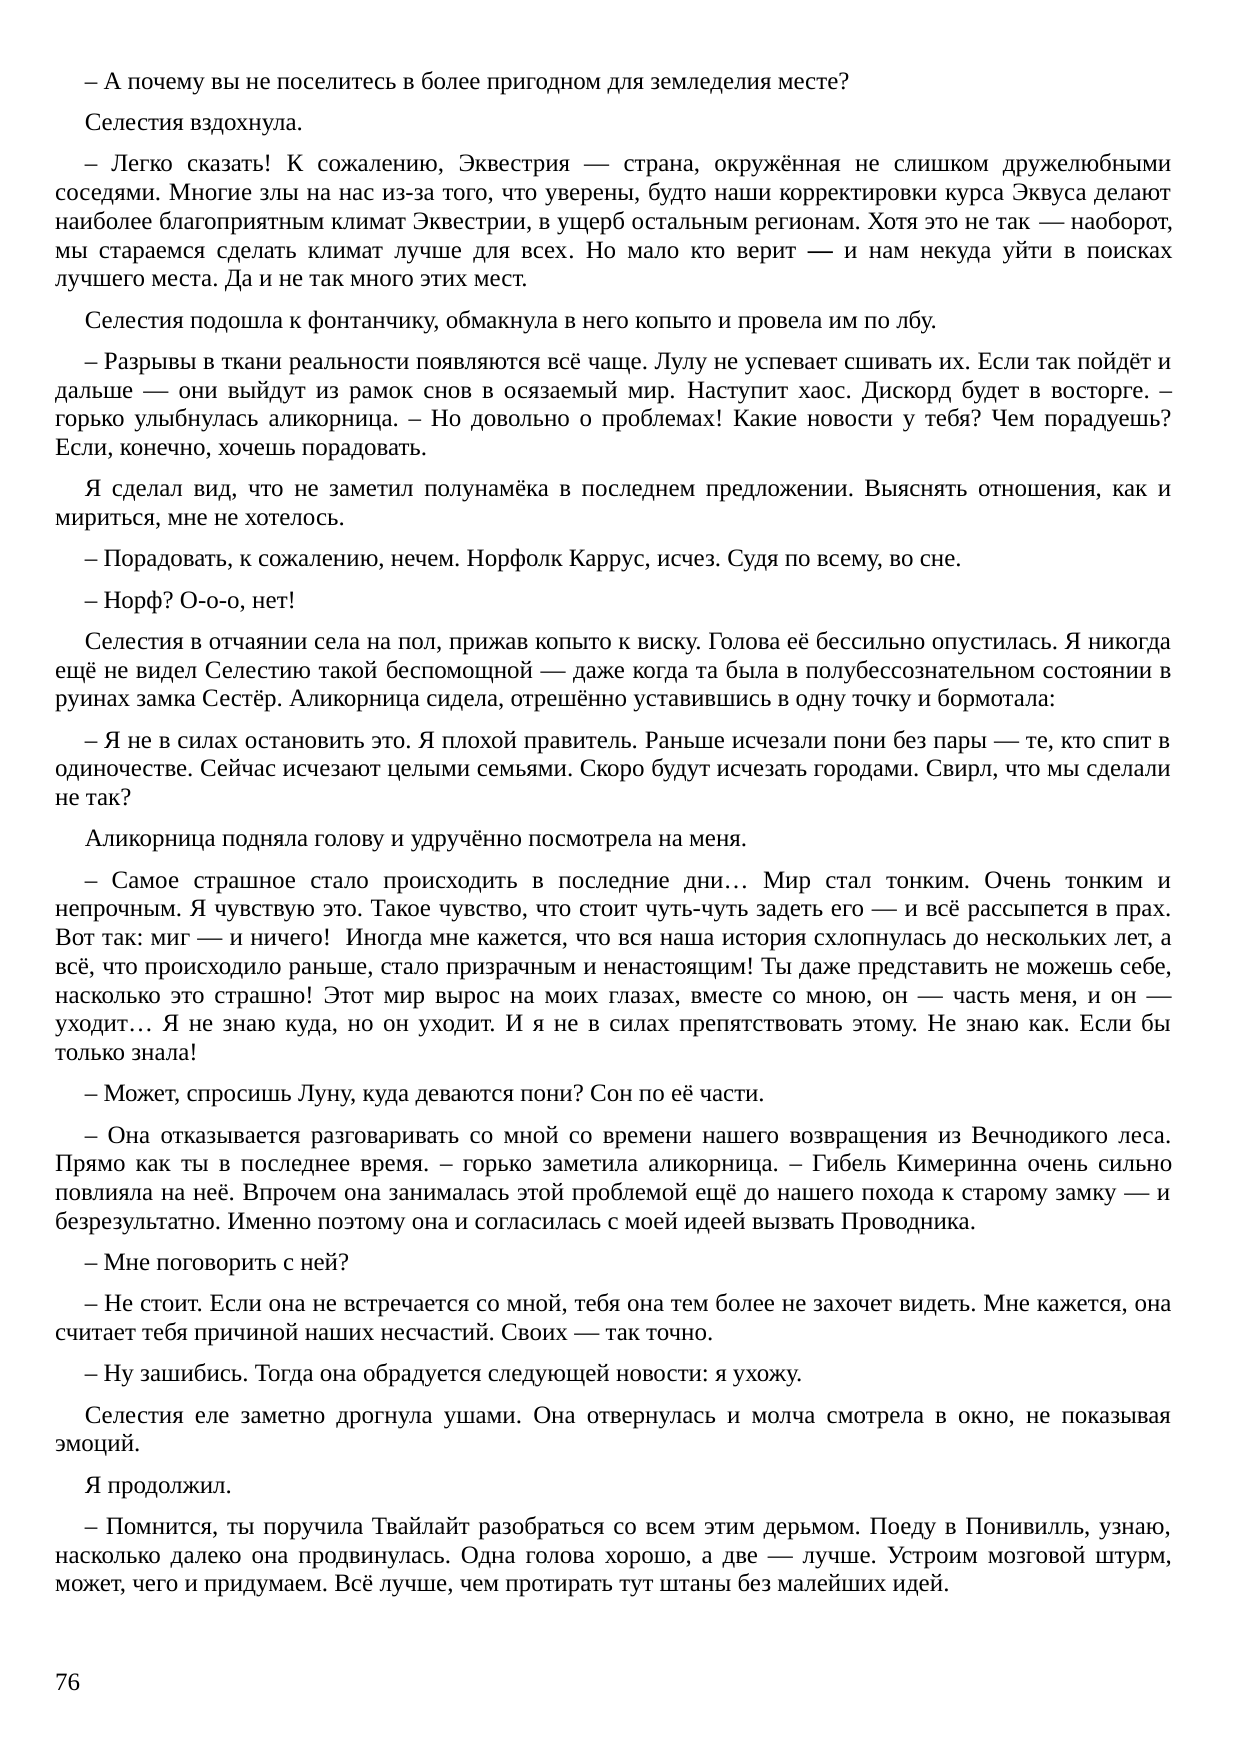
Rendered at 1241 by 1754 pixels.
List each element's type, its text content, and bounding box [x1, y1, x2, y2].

text – Порадовать, к сожалению, нечем. Норфолк Каррус, исчез. Судя по всему, во сне. [55, 543, 1173, 572]
text – А почему вы не поселитесь в более пригодном для земледелия месте? [55, 66, 1173, 95]
text Селестия еле заметно дрогнула ушами. Она отвернулась и молча смотрела в окно, не показывая эмоций. [55, 1400, 1173, 1457]
text – Легко сказать! К сожалению, Эквестрия — страна, окружённая не слишком дружелюбными соседями. Многие злы на нас из-за того, что уверены, будто наши корректировки курса Эквуса делают наиболее благоприятным климат Эквестрии, в ущерб остальным регионам. Хотя это не так — наоборот, мы стараемся сделать климат лучше для всех. Но мало кто верит — и нам некуда уйти в поисках лучшего места. Да и не так много этих мест. [55, 148, 1173, 292]
text – Норф? О-о-о, нет! [55, 585, 1173, 613]
text – Может, спросишь Луну, куда деваются пони? Сон по её части. [55, 1078, 1173, 1107]
text Селестия в отчаянии села на пол, прижав копыто к виску. Голова её бессильно опустилась. Я никогда ещё не видел Селестию такой беспомощной — даже когда та была в полубессознательном состоянии в руинах замка Сестёр. Аликорница сидела, отрешённо уставившись в одну точку и бормотала: [55, 626, 1173, 712]
text – Самое страшное стало происходить в последние дни… Мир стал тонким. Очень тонким и непрочным. Я чувствую это. Такое чувство, что стоит чуть-чуть задеть его — и всё рассыпется в прах. Вот так: миг — и ничего! Иногда мне кажется, что вся наша история схлопнулась до нескольких лет, а всё, что происходило раньше, стало призрачным и ненастоящим! Ты даже представить не можешь себе, насколько это страшно! Этот мир вырос на моих глазах, вместе со мною, он — часть меня, и он — уходит… Я не знаю куда, но он уходит. И я не в силах препятствовать этому. Не знаю как. Если бы только знала! [55, 865, 1173, 1066]
text – Она отказывается разговаривать со мной со времени нашего возвращения из Вечнодикого леса. Прямо как ты в последнее время. – горько заметила аликорница. – Гибель Кимеринна очень сильно повлияла на неё. Впрочем она занималась этой проблемой ещё до нашего похода к старому замку — и безрезультатно. Именно поэтому она и согласилась с моей идеей вызвать Проводника. [55, 1120, 1173, 1235]
text Аликорница подняла голову и удручённо посмотрела на меня. [55, 823, 1173, 852]
text Селестия подошла к фонтанчику, обмакнула в него копыто и провела им по лбу. [55, 305, 1173, 333]
text Я сделал вид, что не заметил полунамёка в последнем предложении. Выяснять отношения, как и мириться, мне не хотелось. [55, 473, 1173, 531]
text – Не стоит. Если она не встречается со мной, тебя она тем более не захочет видеть. Мне кажется, она считает тебя причиной наших несчастий. Своих — так точно. [55, 1288, 1173, 1346]
text – Ну зашибись. Тогда она обрадуется следующей новости: я ухожу. [55, 1358, 1173, 1387]
text – Разрывы в ткани реальности появляются всё чаще. Лулу не успевает сшивать их. Если так пойдёт и дальше — они выйдут из рамок снов в осязаемый мир. Наступит хаос. Дискорд будет в восторге. – горько улыбнулась аликорница. – Но довольно о проблемах! Какие новости у тебя? Чем порадуешь? Если, конечно, хочешь порадовать. [55, 346, 1173, 461]
text – Мне поговорить с ней? [55, 1247, 1173, 1276]
text Я продолжил. [55, 1470, 1173, 1498]
text – Помнится, ты поручила Твайлайт разобраться со всем этим дерьмом. Поеду в Понивилль, узнаю, насколько далеко она продвинулась. Одна голова хорошо, а две — лучше. Устроим мозговой штурм, может, чего и придумаем. Всё лучше, чем протирать тут штаны без малейших идей. [55, 1511, 1173, 1597]
text Селестия вздохнула. [55, 107, 1173, 136]
text – Я не в силах остановить это. Я плохой правитель. Раньше исчезали пони без пары — те, кто спит в одиночестве. Сейчас исчезают целыми семьями. Скоро будут исчезать городами. Свирл, что мы сделали не так? [55, 725, 1173, 811]
